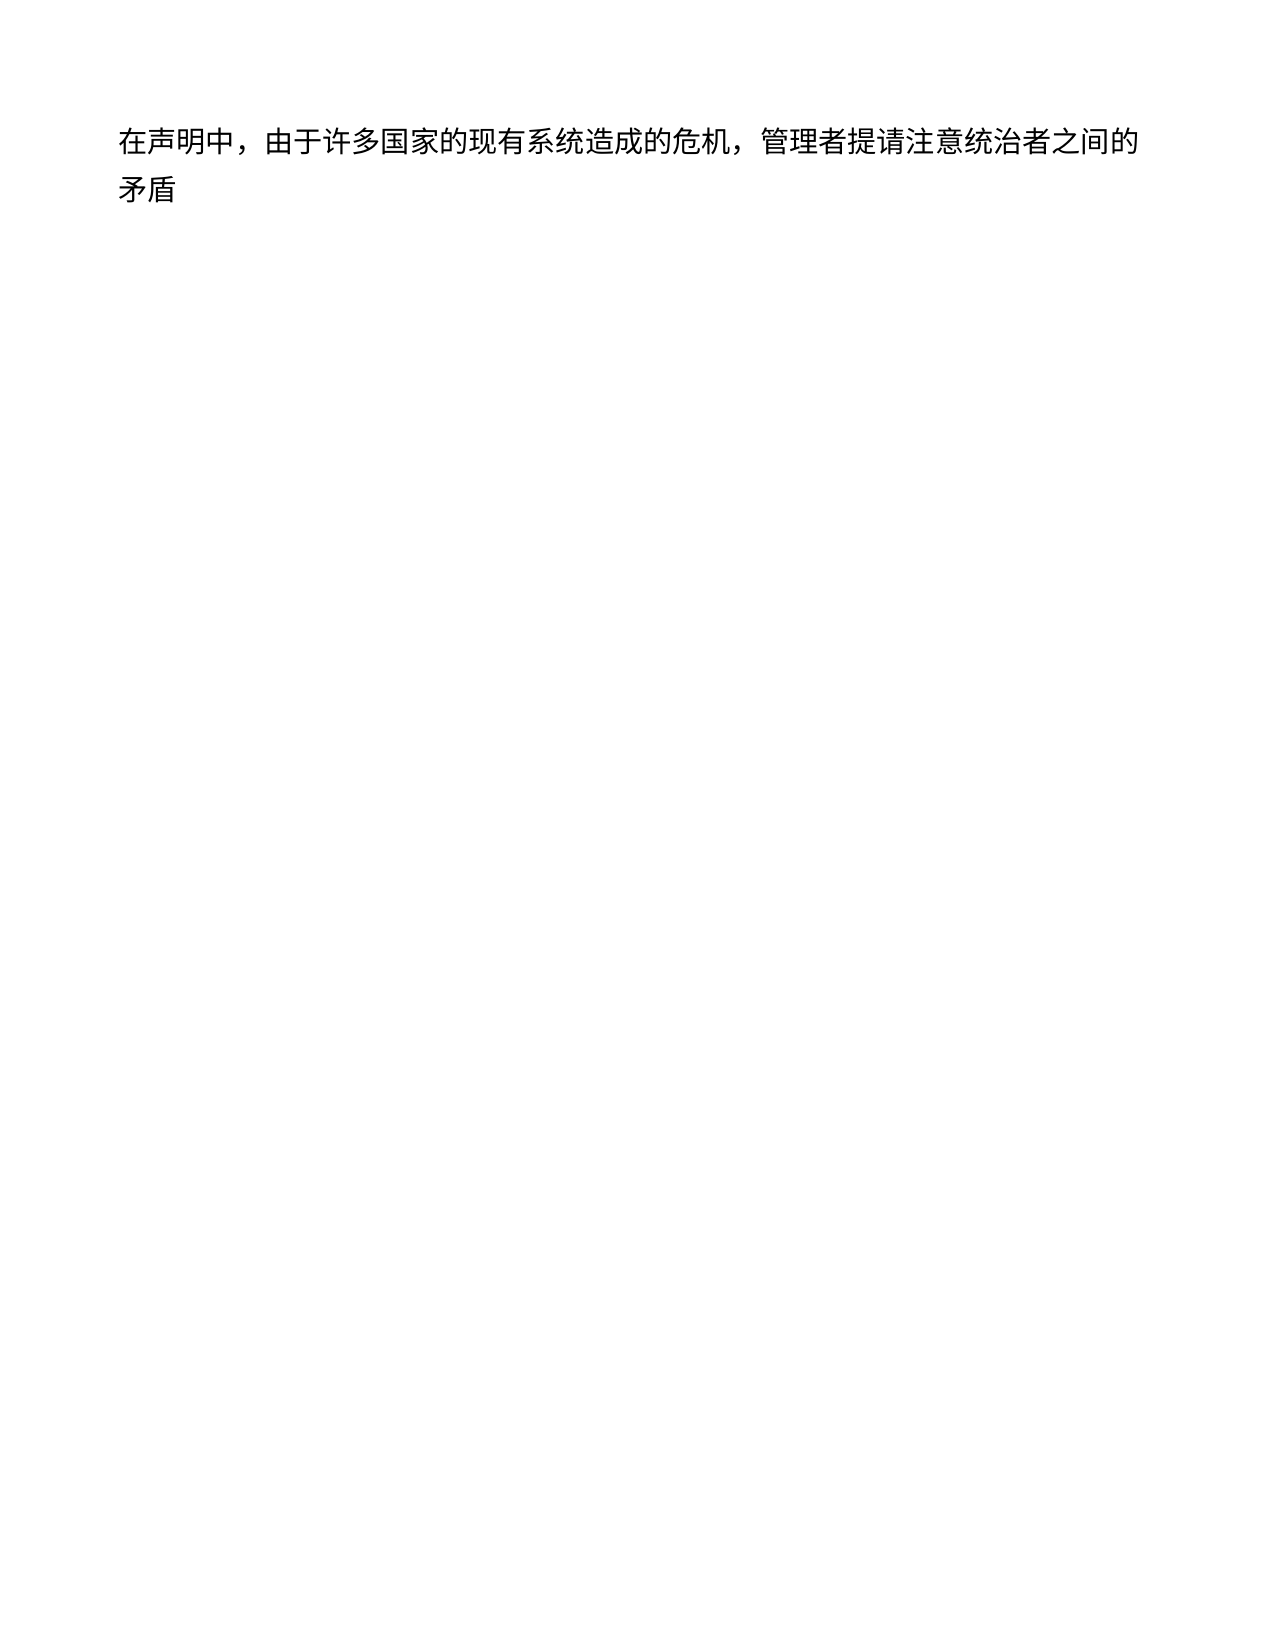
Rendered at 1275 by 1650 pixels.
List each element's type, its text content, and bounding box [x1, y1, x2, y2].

text 在声明中，由于许多国家的现有系统造成的危机，管理者提请注意统治者之间的矛盾 [118, 118, 1157, 1532]
